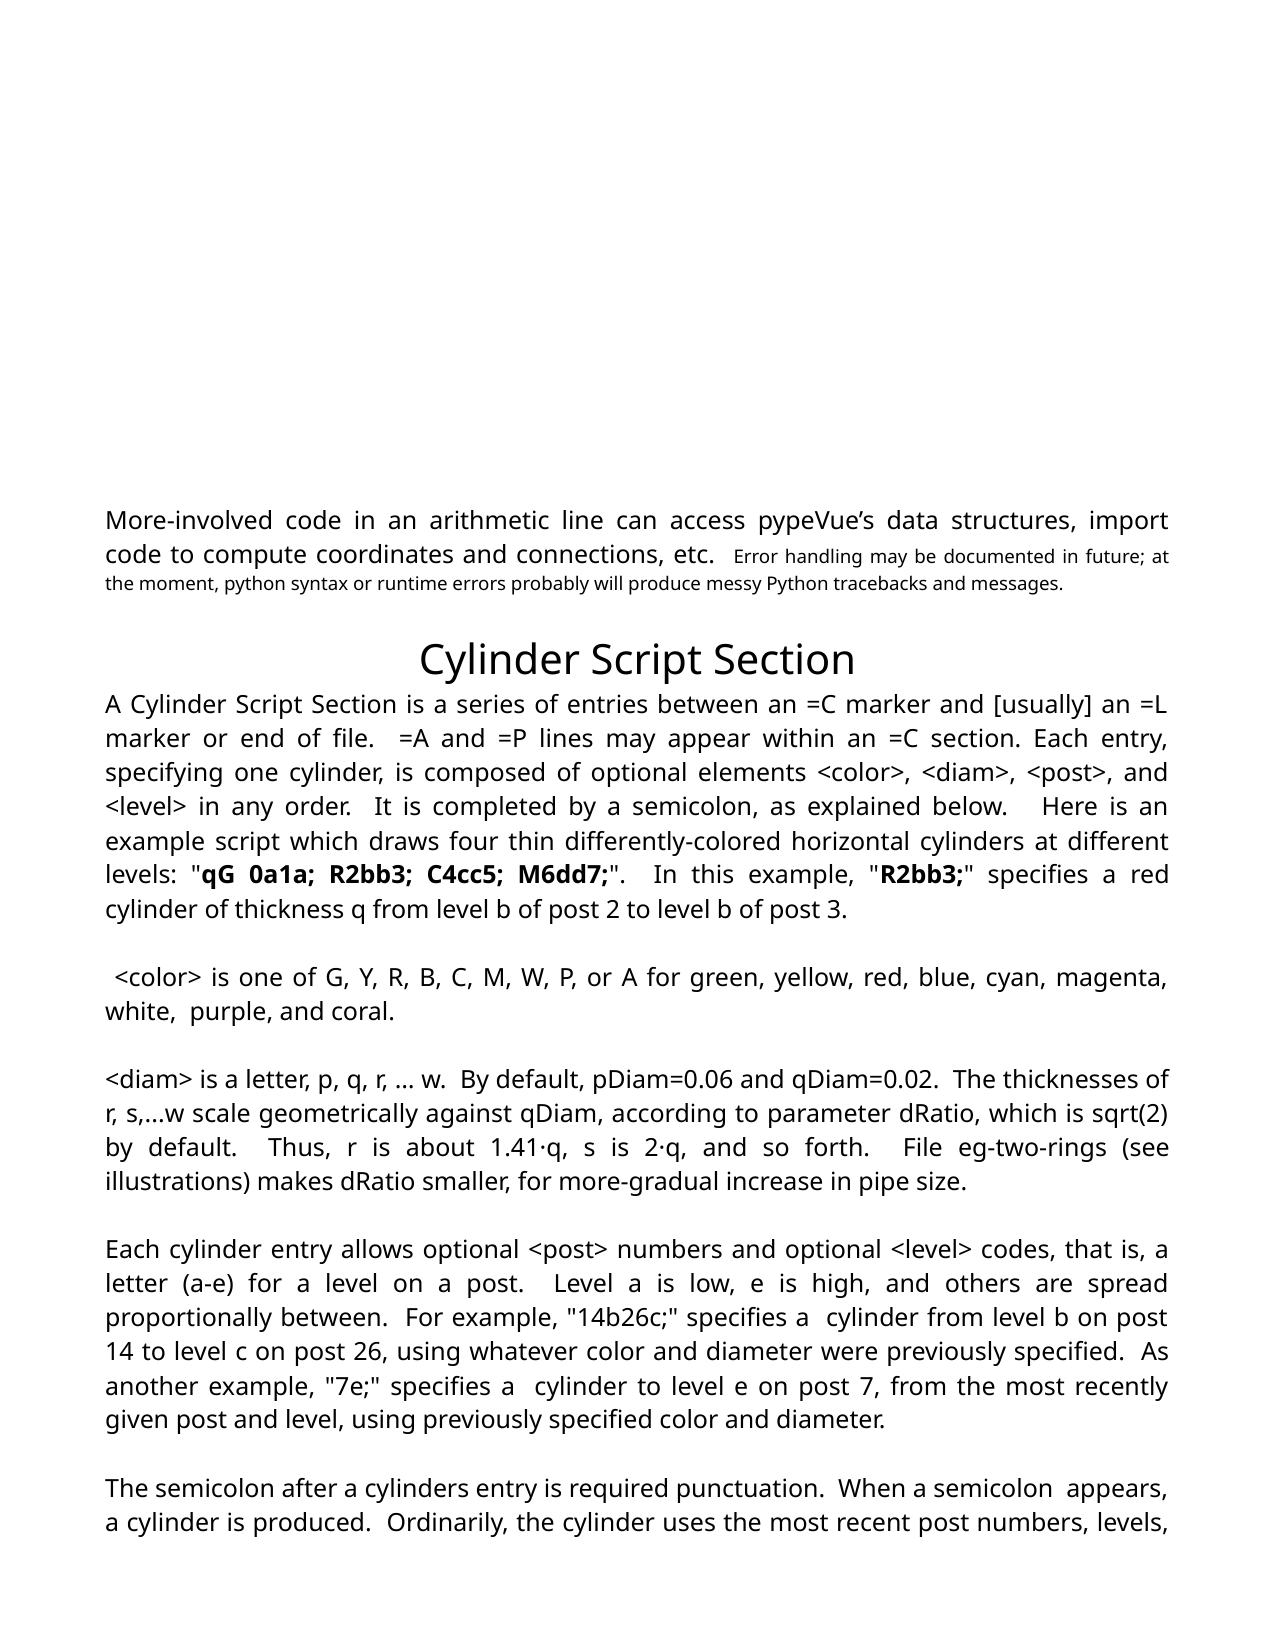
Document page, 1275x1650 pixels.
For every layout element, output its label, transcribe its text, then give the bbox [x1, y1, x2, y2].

text Cylinder Script Section [105, 630, 1170, 687]
text <diam> is a letter, p, q, r, … w. By default, pDiam=0.06 and qDiam=0.02. The thicknesses of r, s,...w scale geometrically against qDiam, according to parameter dRatio, which is sqrt(2) by default. Thus, r is about 1.41·q, s is 2·q, and so forth. File eg-two-rings (see illustrations) makes dRatio smaller, for more-gradual increase in pipe size. [105, 1062, 1170, 1198]
text A Cylinder Script Section is a series of entries between an =C marker and [usually] an =L marker or end of file. =A and =P lines may appear within an =C section. Each entry, specifying one cylinder, is composed of optional elements <color>, <diam>, <post>, and <level> in any order. It is completed by a semicolon, as explained below. Here is an example script which draws four thin differently-colored horizontal cylinders at different levels: "qG 0a1a; R2bb3; C4cc5; M6dd7;". In this example, "R2bb3;" specifies a red cylinder of thickness q from level b of post 2 to level b of post 3. [105, 687, 1170, 925]
text The semicolon after a cylinders entry is required punctuation. When a semicolon appears, a cylinder is produced. Ordinarily, the cylinder uses the most recent post numbers, levels, [105, 1470, 1170, 1538]
text <color> is one of G, Y, R, B, C, M, W, P, or A for green, yellow, red, blue, cyan, magenta, white, purple, and coral. [105, 959, 1170, 1027]
text Each cylinder entry allows optional <post> numbers and optional <level> codes, that is, a letter (a-e) for a level on a post. Level a is low, e is high, and others are spread proportionally between. For example, "14b26c;" specifies a cylinder from level b on post 14 to level c on post 26, using whatever color and diameter were previously specified. As another example, "7e;" specifies a cylinder to level e on post 7, from the most recently given post and level, using previously specified color and diameter. [105, 1232, 1170, 1436]
text More-involved code in an arithmetic line can access pypeVue’s data structures, import code to compute coordinates and connections, etc. Error handling may be documented in future; at the moment, python syntax or runtime errors probably will produce messy Python tracebacks and messages. [105, 502, 1170, 596]
